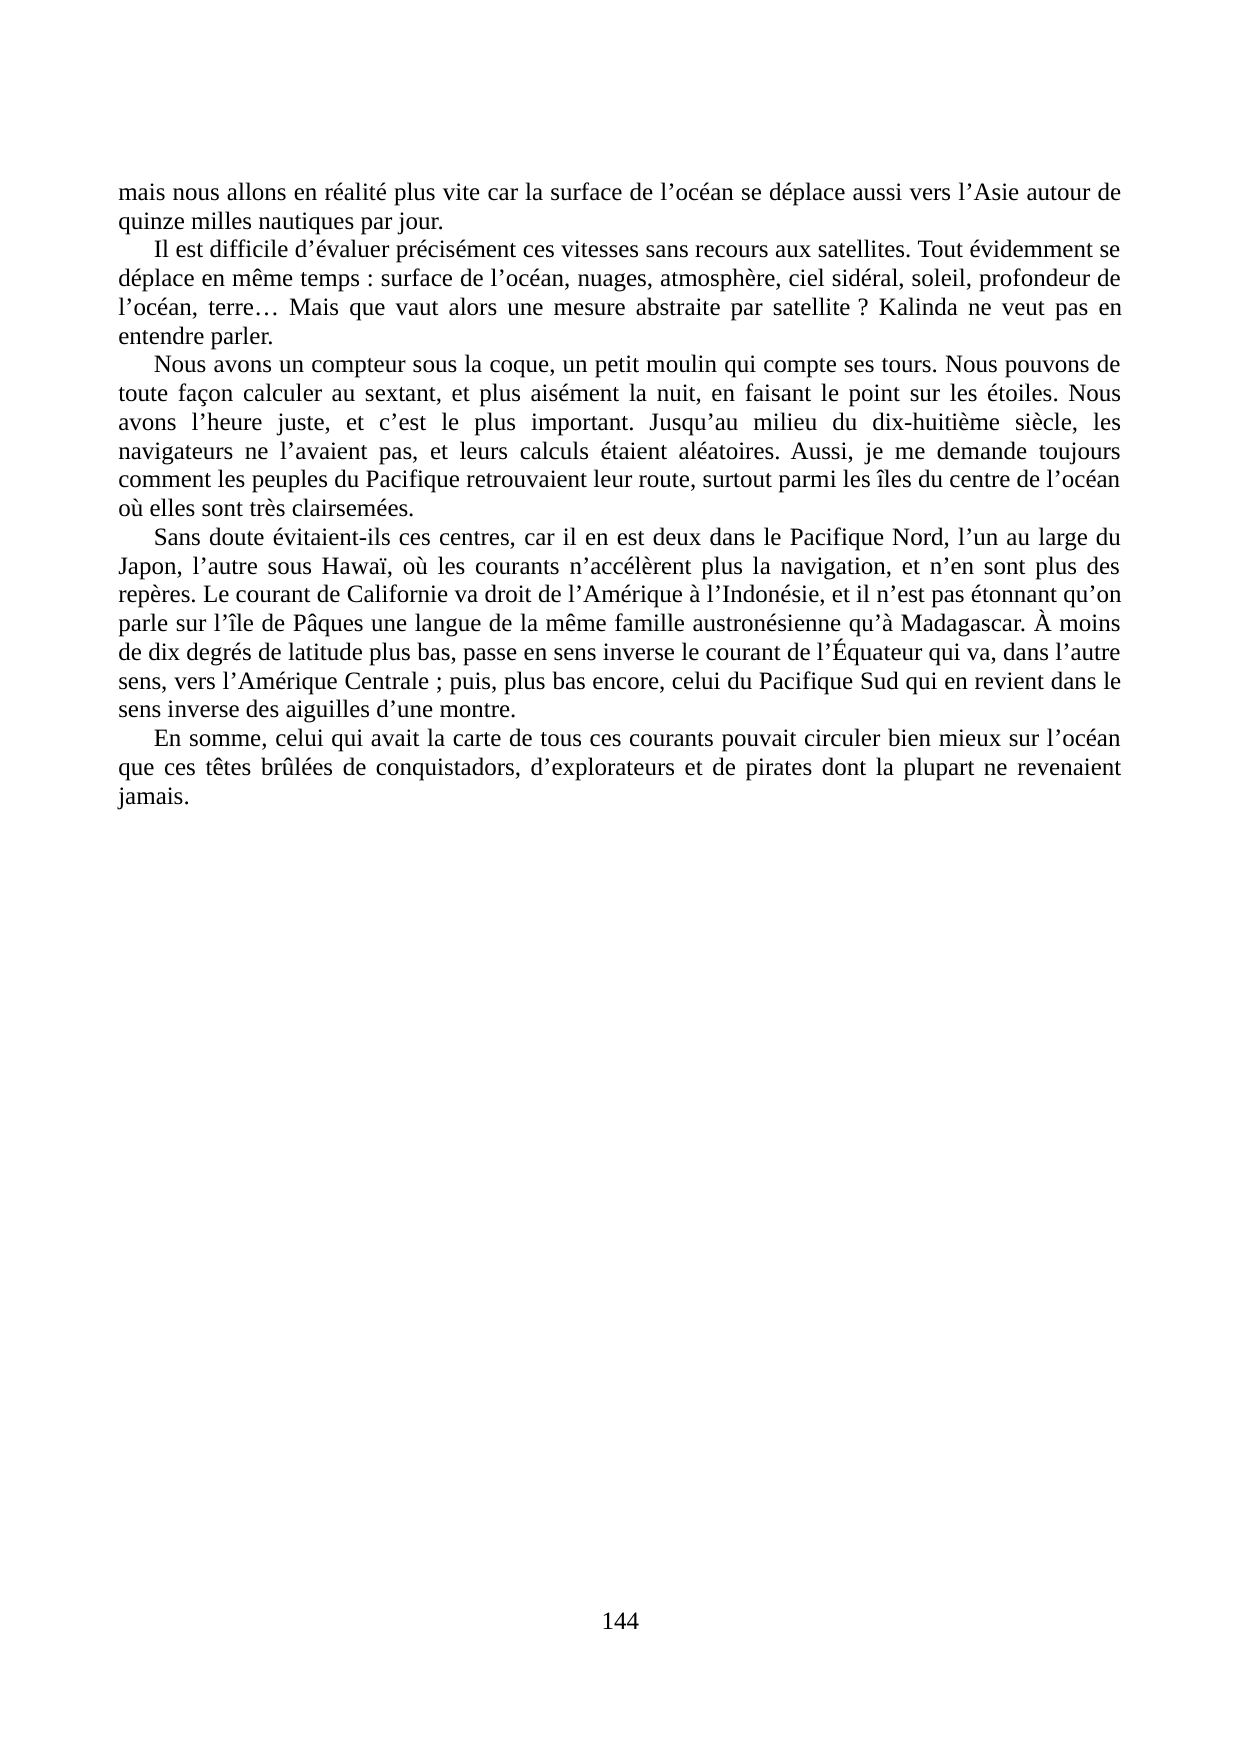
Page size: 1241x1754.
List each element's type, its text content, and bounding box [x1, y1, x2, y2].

text Sans doute évitaient-ils ces centres, car il en est deux dans le Pacifique Nord, l’un au large du Japon, l’autre sous Hawaï, où les courants n’accélèrent plus la navigation, et n’en sont plus des repères. Le courant de Californie va droit de l’Amérique à l’Indonésie, et il n’est pas étonnant qu’on parle sur l’île de Pâques une langue de la même famille austronésienne qu’à Madagascar. À moins de dix degrés de latitude plus bas, passe en sens inverse le courant de l’Équateur qui va, dans l’autre sens, vers l’Amérique Centrale ; puis, plus bas encore, celui du Pacifique Sud qui en revient dans le sens inverse des aiguilles d’une montre. [118, 522, 1122, 723]
text mais nous allons en réalité plus vite car la surface de l’océan se déplace aussi vers l’Asie autour de quinze milles nautiques par jour. [118, 177, 1122, 234]
text Il est difficile d’évaluer précisément ces vitesses sans recours aux satellites. Tout évidemment se déplace en même temps : surface de l’océan, nuages, atmosphère, ciel sidéral, soleil, profondeur de l’océan, terre… Mais que vaut alors une mesure abstraite par satellite ? Kalinda ne veut pas en entendre parler. [118, 234, 1122, 349]
text En somme, celui qui avait la carte de tous ces courants pouvait circuler bien mieux sur l’océan que ces têtes brûlées de conquistadors, d’explorateurs et de pirates dont la plupart ne revenaient jamais. [118, 723, 1122, 809]
text Nous avons un compteur sous la coque, un petit moulin qui compte ses tours. Nous pouvons de toute façon calculer au sextant, et plus aisément la nuit, en faisant le point sur les étoiles. Nous avons l’heure juste, et c’est le plus important. Jusqu’au milieu du dix-huitième siècle, les navigateurs ne l’avaient pas, et leurs calculs étaient aléatoires. Aussi, je me demande toujours comment les peuples du Pacifique retrouvaient leur route, surtout parmi les îles du centre de l’océan où elles sont très clairsemées. [118, 349, 1122, 522]
